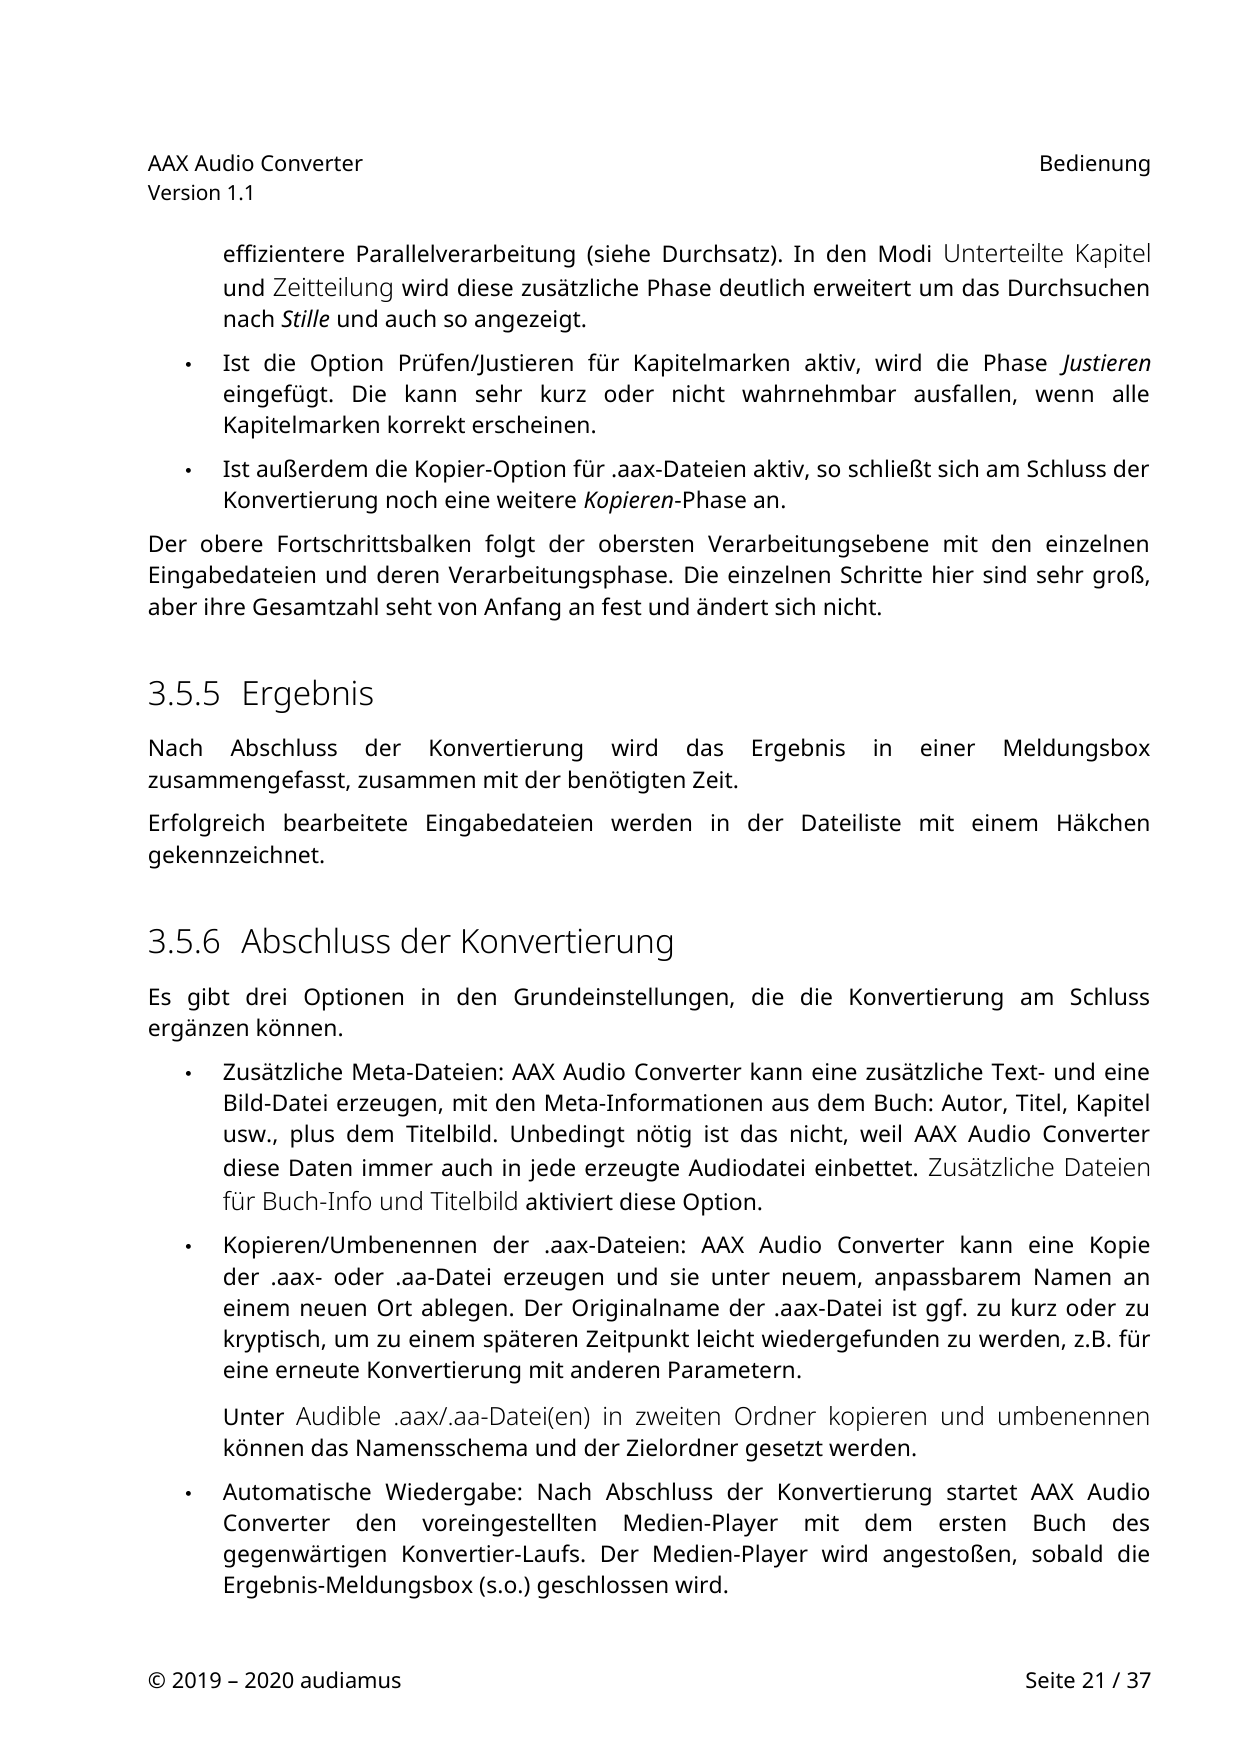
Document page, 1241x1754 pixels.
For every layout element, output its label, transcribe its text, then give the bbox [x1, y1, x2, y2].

list Kopieren/Umbenennen der .aax-Dateien: AAX Audio Converter kann eine Kopie der .aax- oder .aa-Datei erzeugen und sie unter neuem, anpassbarem Namen an einem neuen Ort ablegen. Der Originalname der .aax-Datei ist ggf. zu kurz oder zu kryptisch, um zu einem späteren Zeitpunkt leicht wiedergefunden zu werden, z.B. für eine erneute Konvertierung mit anderen Parametern. [185, 1229, 1152, 1386]
text Nach Abschluss der Konvertierung wird das Ergebnis in einer Meldungsbox zusammengefasst, zusammen mit der benötigten Zeit. [148, 732, 1152, 795]
list effizientere Parallelverarbeitung (siehe Durchsatz). In den Modi Unterteilte Kapitel und Zeitteilung wird diese zusätzliche Phase deutlich erweitert um das Durchsuchen nach Stille und auch so angezeigt. [185, 235, 1152, 334]
list Unter Audible .aax/.aa-Datei(en) in zweiten Ordner kopieren und umbenennen können das Namensschema und der Zielordner gesetzt werden. [185, 1398, 1152, 1463]
text Es gibt drei Optionen in den Grundeinstellungen, die die Konvertierung am Schluss ergänzen können. [148, 981, 1152, 1043]
subtitle Abschluss der Konvertierung [148, 918, 1152, 963]
text Erfolgreich bearbeitete Eingabedateien werden in der Dateiliste mit einem Häkchen gekennzeichnet. [148, 807, 1152, 870]
list Automatische Wiedergabe: Nach Abschluss der Konvertierung startet AAX Audio Converter den voreingestellten Medien-Player mit dem ersten Buch des gegenwärtigen Konvertier-Laufs. Der Medien-Player wird angestoßen, sobald die Ergebnis-Meldungsbox (s.o.) geschlossen wird. [185, 1476, 1152, 1601]
text Der obere Fortschrittsbalken folgt der obersten Verarbeitungsebene mit den einzelnen Eingabedateien und deren Verarbeitungsphase. Die einzelnen Schritte hier sind sehr groß, aber ihre Gesamtzahl seht von Anfang an fest und ändert sich nicht. [148, 528, 1152, 622]
list Zusätzliche Meta-Dateien: AAX Audio Converter kann eine zusätzliche Text- und eine Bild-Datei erzeugen, mit den Meta-Informationen aus dem Buch: Autor, Titel, Kapitel usw., plus dem Titelbild. Unbedingt nötig ist das nicht, weil AAX Audio Converter diese Daten immer auch in jede erzeugte Audiodatei einbettet. Zusätzliche Dateien für Buch-Info und Titelbild aktiviert diese Option. [185, 1055, 1152, 1217]
subtitle Ergebnis [148, 669, 1152, 715]
list Ist die Option Prüfen/Justieren für Kapitelmarken aktiv, wird die Phase Justieren eingefügt. Die kann sehr kurz oder nicht wahrnehmbar ausfallen, wenn alle Kapitelmarken korrekt erscheinen. [185, 347, 1152, 441]
list Ist außerdem die Kopier-Option für .aax-Dateien aktiv, so schließt sich am Schluss der Konvertierung noch eine weitere Kopieren-Phase an. [185, 453, 1152, 516]
